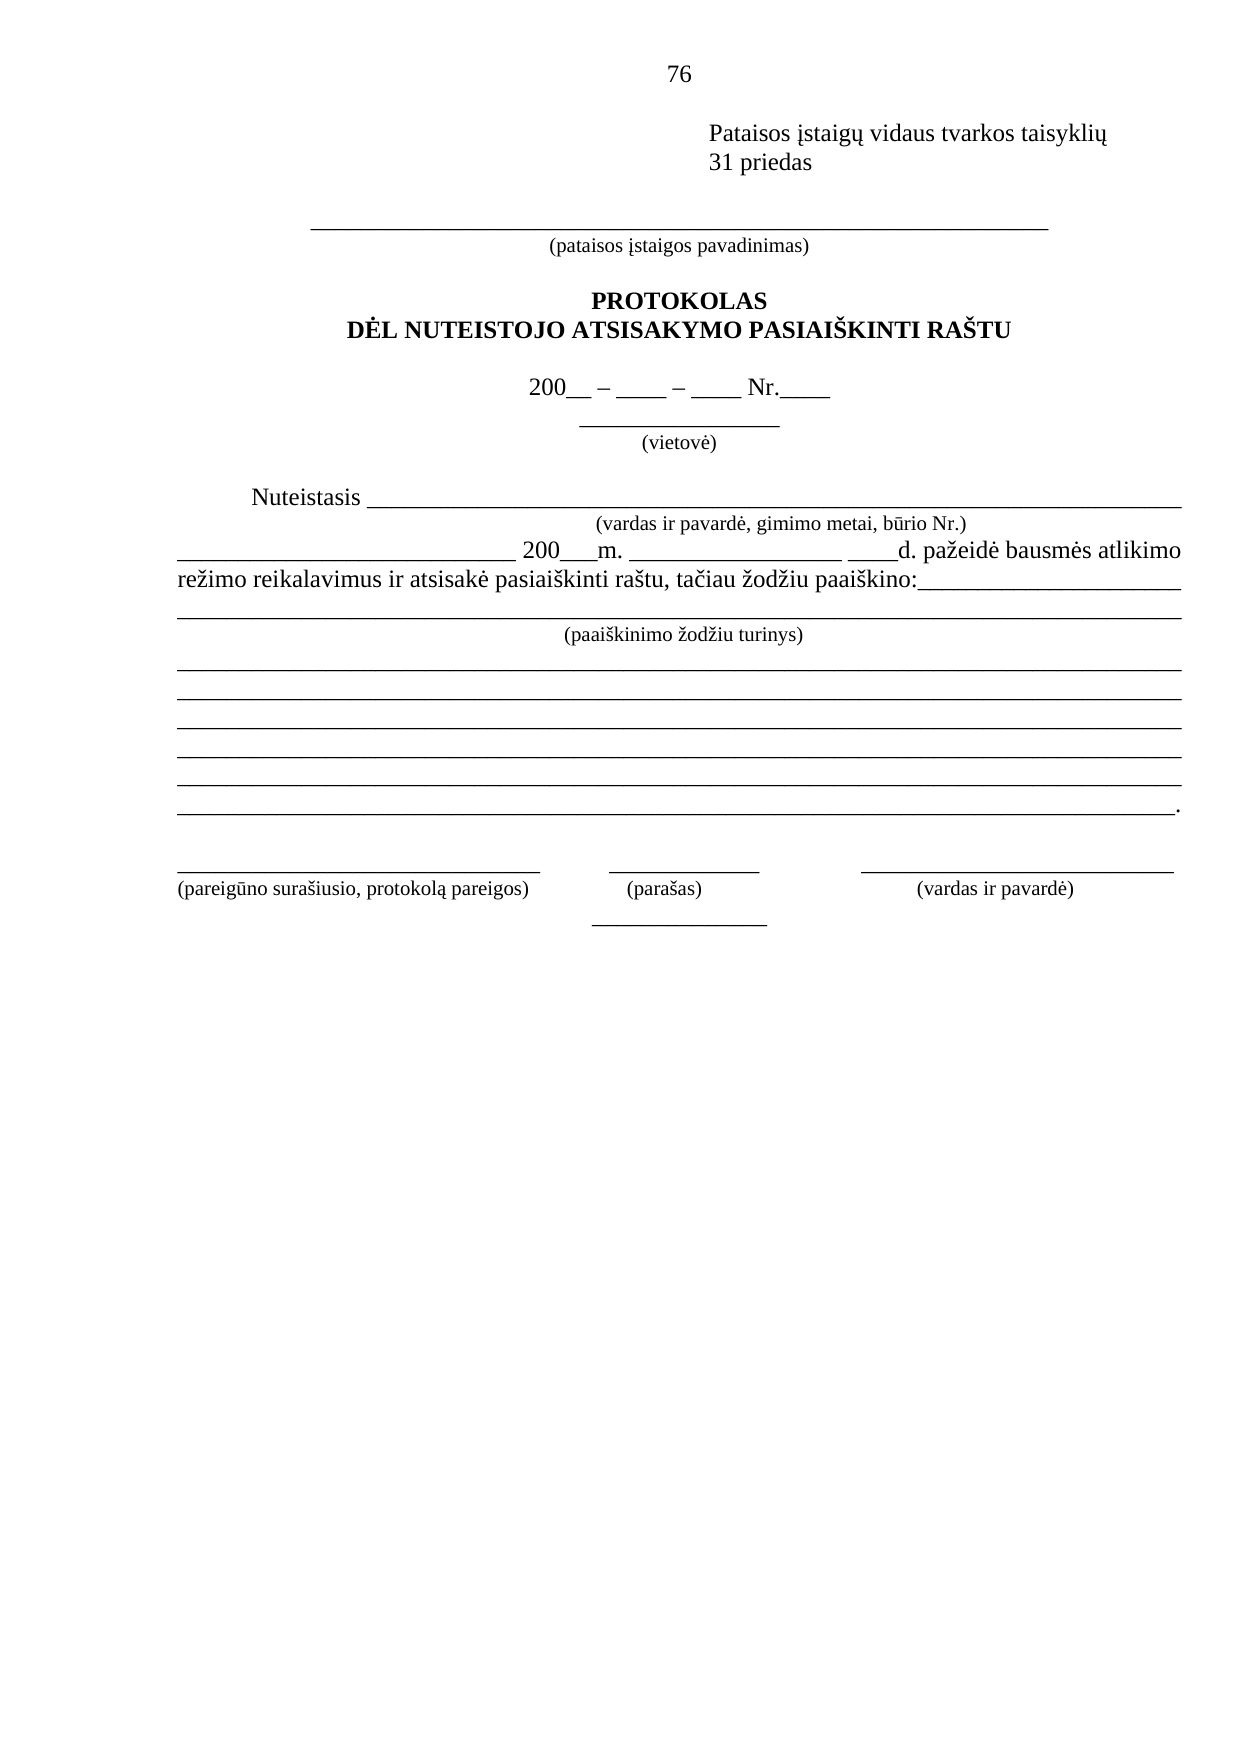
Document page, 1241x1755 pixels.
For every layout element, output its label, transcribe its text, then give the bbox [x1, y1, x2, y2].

text ________________ [177, 401, 1181, 430]
text (pataisos įstaigos pavadinimas) [177, 233, 1181, 257]
text ___________________________________________________________ [177, 204, 1181, 233]
text (paaiškinimo žodžiu turinys) [177, 622, 1181, 646]
text 31 priedas [177, 147, 1181, 176]
text 200___m. _________________ ____d. pažeidė bausmės atlikimo [177, 535, 1181, 564]
text . [177, 789, 1181, 818]
text (pareigūno surašiusio, protokolą pareigos) (parašas) (vardas ir pavardė) [177, 876, 1181, 900]
text DĖL NUTEISTOJO ATSISAKYMO PASIAIŠKINTI RAŠTU [177, 315, 1181, 343]
text PROTOKOLAS [177, 286, 1181, 315]
text režimo reikalavimus ir atsisakė pasiaiškinti raštu, tačiau žodžiu paaiškino: [177, 564, 1181, 593]
text ______________ [177, 900, 1181, 928]
text Nuteistasis [177, 482, 1181, 511]
text (vardas ir pavardė, gimimo metai, būrio Nr.) [177, 511, 1181, 535]
text _____________________________ ____________ _________________________ [177, 847, 1181, 876]
text Pataisos įstaigų vidaus tvarkos taisyklių [709, 118, 1181, 147]
text 200__ – ____ – ____ Nr.____ [177, 372, 1181, 401]
text (vietovė) [177, 430, 1181, 454]
